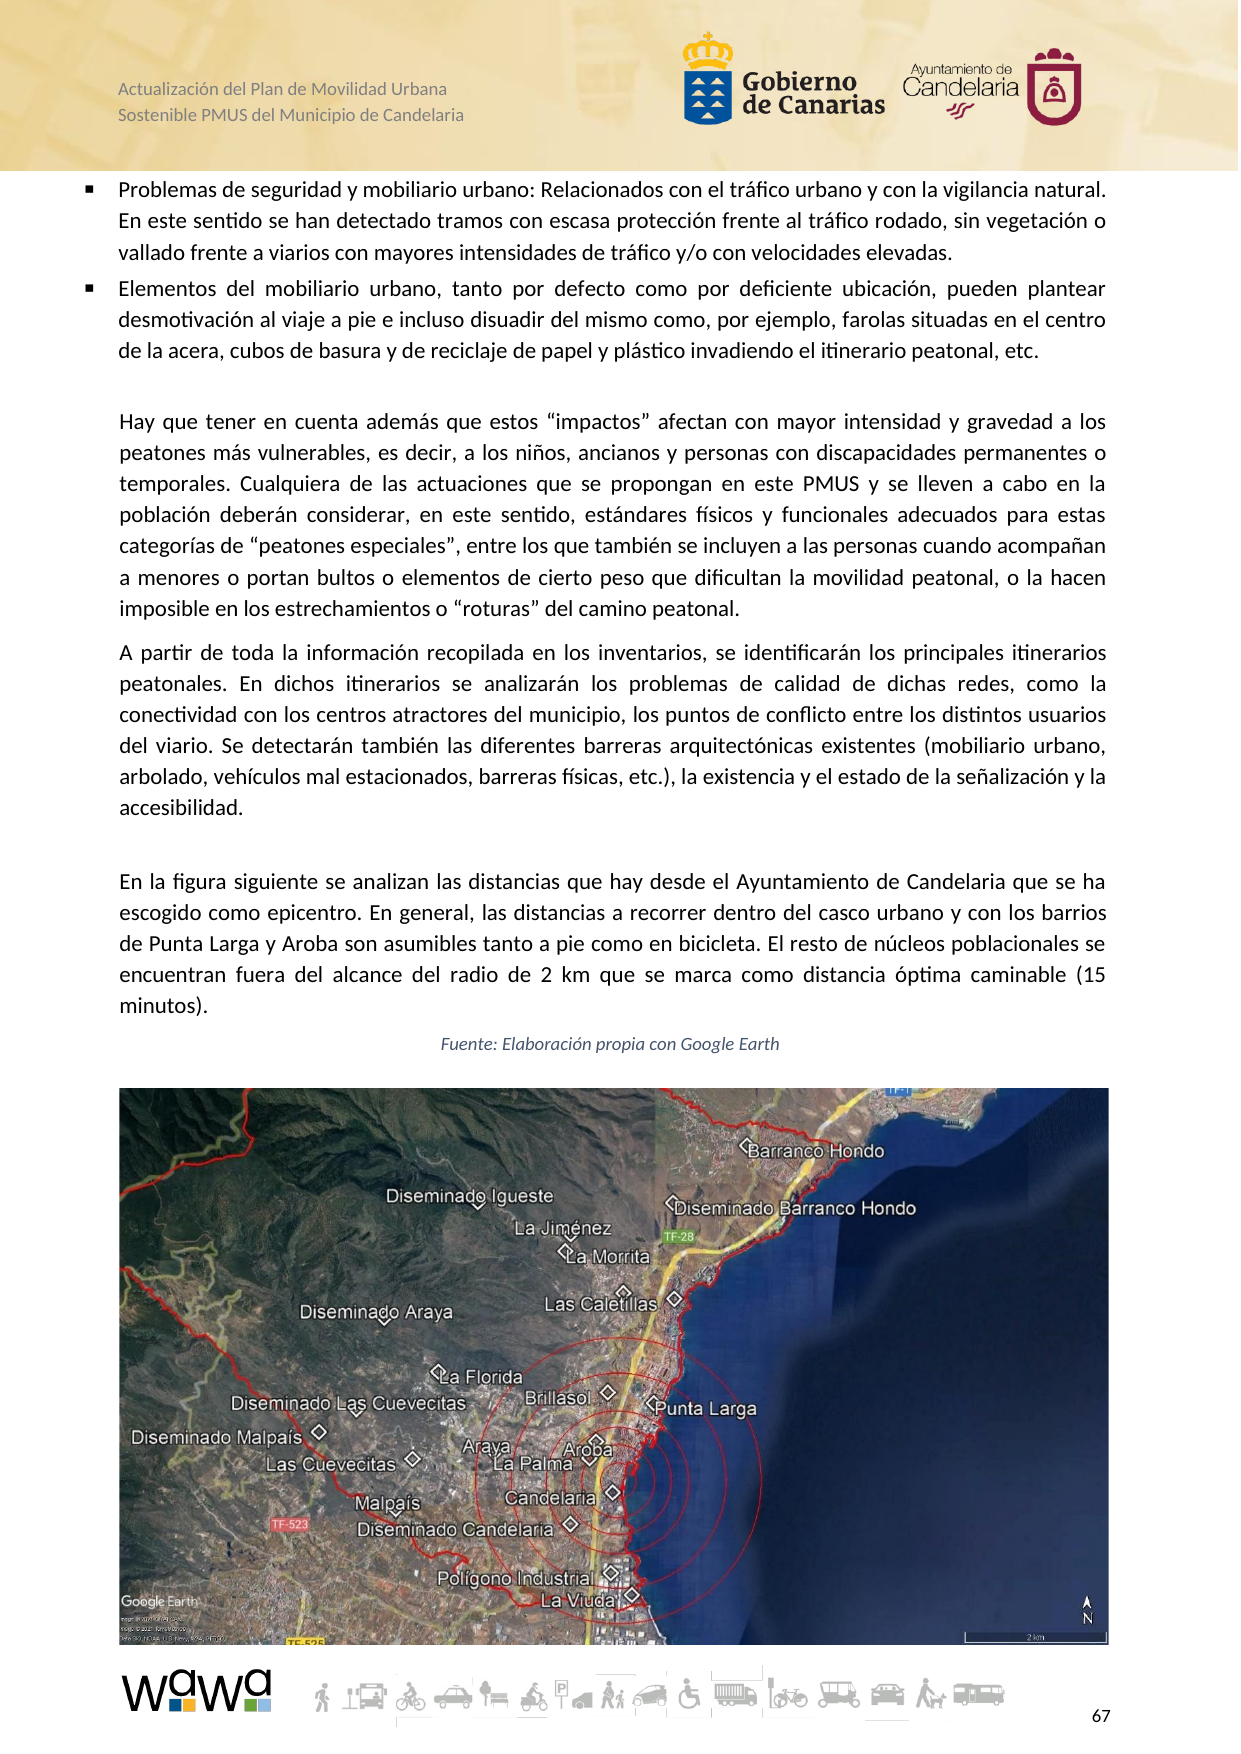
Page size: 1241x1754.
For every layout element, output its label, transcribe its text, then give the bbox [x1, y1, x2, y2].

text Hay que tener en cuenta además que estos “impactos” afectan con mayor intensidad y gravedad a los peatones más vulnerables, es decir, a los niños, ancianos y personas con discapacidades permanentes o temporales. Cualquiera de las actuaciones que se propongan en este PMUS y se lleven a cabo en la población deberán considerar, en este sentido, estándares físicos y funcionales adecuados para estas categorías de “peatones especiales”, entre los que también se incluyen a las personas cuando acompañan a menores o portan bultos o elementos de cierto peso que dificultan la movilidad peatonal, o la hacen imposible en los estrechamientos o “roturas” del camino peatonal. [119, 407, 1108, 622]
text A partir de toda la información recopilada en los inventarios, se identificarán los principales itinerarios peatonales. En dichos itinerarios se analizarán los problemas de calidad de dichas redes, como la conectividad con los centros atractores del municipio, los puntos de conflicto entre los distintos usuarios del viario. Se detectarán también las diferentes barreras arquitectónicas existentes (mobiliario urbano, arbolado, vehículos mal estacionados, barreras físicas, etc.), la existencia y el estado de la señalización y la accesibilidad. [119, 638, 1108, 821]
text Fuente: Elaboración propia con Google Earth [119, 1032, 1107, 1055]
list Problemas de seguridad y mobiliario urbano: Relacionados con el tráfico urbano y con la vigilancia natural. En este sentido se han detectado tramos con escasa protección frente al tráfico rodado, sin vegetación o vallado frente a viarios con mayores intensidades de tráfico y/o con velocidades elevadas. [81, 171, 1108, 266]
text En la figura siguiente se analizan las distancias que hay desde el Ayuntamiento de Candelaria que se ha escogido como epicentro. En general, las distancias a recorrer dentro del casco urbano y con los barrios de Punta Larga y Aroba son asumibles tanto a pie como en bicicleta. El resto de núcleos poblacionales se encuentran fuera del alcance del radio de 2 km que se marca como distancia óptima caminable (15 minutos). [119, 867, 1108, 1019]
list Elementos del mobiliario urbano, tanto por defecto como por deficiente ubicación, pueden plantear desmotivación al viaje a pie e incluso disuadir del mismo como, por ejemplo, farolas situadas en el centro de la acera, cubos de basura y de reciclaje de papel y plástico invadiendo el itinerario peatonal, etc. [81, 274, 1108, 364]
